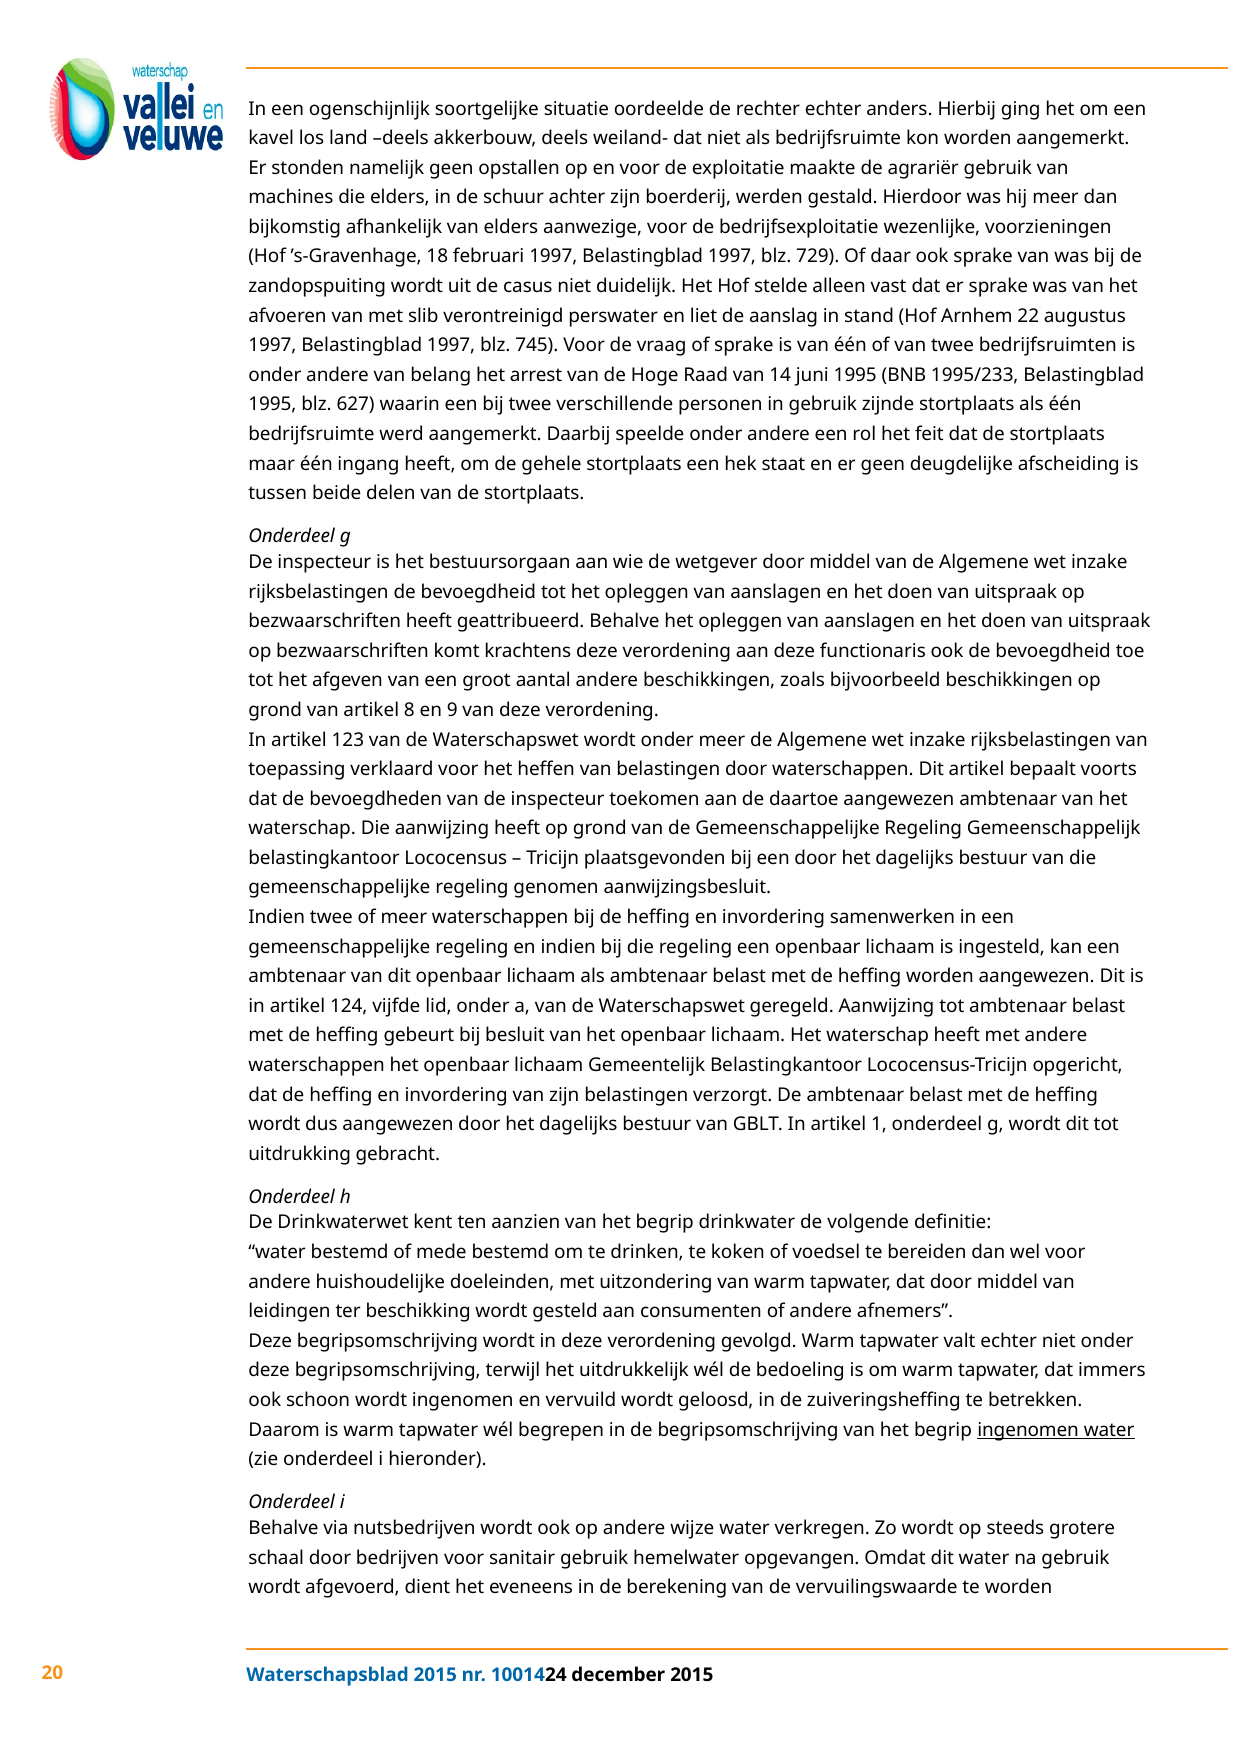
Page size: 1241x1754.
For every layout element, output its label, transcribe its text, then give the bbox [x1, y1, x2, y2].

text De inspecteur is het bestuursorgaan aan wie de wetgever door middel van de Algemene wet inzake rijksbelastingen de bevoegdheid tot het opleggen van aanslagen en het doen van uitspraak op bezwaarschriften heeft geattribueerd. Behalve het opleggen van aanslagen en het doen van uitspraak op bezwaarschriften komt krachtens deze verordening aan deze functionaris ook de bevoegdheid toe tot het afgeven van een groot aantal andere beschikkingen, zoals bijvoorbeeld beschikkingen op grond van artikel 8 en 9 van deze verordening. [248, 548, 1152, 722]
text “water bestemd of mede bestemd om te drinken, te koken of voedsel te bereiden dan wel voor andere huishoudelijke doeleinden, met uitzondering van warm tapwater, dat door middel van leidingen ter beschikking wordt gesteld aan consumenten of andere afnemers”. [248, 1238, 1152, 1323]
text Onderdeel g [248, 522, 1152, 548]
text Onderdeel h [248, 1183, 1152, 1209]
text Indien twee of meer waterschappen bij de heffing en invordering samenwerken in een gemeenschappelijke regeling en indien bij die regeling een openbaar lichaam is ingesteld, kan een ambtenaar van dit openbaar lichaam als ambtenaar belast met de heffing worden aangewezen. Dit is in artikel 124, vijfde lid, onder a, van de Waterschapswet geregeld. Aanwijzing tot ambtenaar belast met de heffing gebeurt bij besluit van het openbaar lichaam. Het waterschap heeft met andere waterschappen het openbaar lichaam Gemeentelijk Belastingkantoor Lococensus-Tricijn opgericht, dat de heffing en invordering van zijn belastingen verzorgt. De ambtenaar belast met de heffing wordt dus aangewezen door het dagelijks bestuur van GBLT. In artikel 1, onderdeel g, wordt dit tot uitdrukking gebracht. [248, 903, 1152, 1166]
text Behalve via nutsbedrijven wordt ook op andere wijze water verkregen. Zo wordt op steeds grotere schaal door bedrijven voor sanitair gebruik hemelwater opgevangen. Omdat dit water na gebruik wordt afgevoerd, dient het eveneens in de berekening van de vervuilingswaarde te worden [248, 1514, 1152, 1599]
text Onderdeel i [248, 1488, 1152, 1514]
text In een ogenschijnlijk soortgelijke situatie oordeelde de rechter echter anders. Hierbij ging het om een kavel los land –deels akkerbouw, deels weiland- dat niet als bedrijfsruimte kon worden aangemerkt. Er stonden namelijk geen opstallen op en voor de exploitatie maakte de agrariër gebruik van machines die elders, in de schuur achter zijn boerderij, werden gestald. Hierdoor was hij meer dan bijkomstig afhankelijk van elders aanwezige, voor de bedrijfsexploitatie wezenlijke, voorzieningen (Hof ’s-Gravenhage, 18 februari 1997, Belastingblad 1997, blz. 729). Of daar ook sprake van was bij de zandopspuiting wordt uit de casus niet duidelijk. Het Hof stelde alleen vast dat er sprake was van het afvoeren van met slib verontreinigd perswater en liet de aanslag in stand (Hof Arnhem 22 augustus 1997, Belastingblad 1997, blz. 745). Voor de vraag of sprake is van één of van twee bedrijfsruimten is onder andere van belang het arrest van de Hoge Raad van 14 juni 1995 (BNB 1995/233, Belastingblad 1995, blz. 627) waarin een bij twee verschillende personen in gebruik zijnde stortplaats als één bedrijfsruimte werd aangemerkt. Daarbij speelde onder andere een rol het feit dat de stortplaats maar één ingang heeft, om de gehele stortplaats een hek staat en er geen deugdelijke afscheiding is tussen beide delen van de stortplaats. [248, 95, 1152, 505]
picture [41, 47, 231, 172]
text De Drinkwaterwet kent ten aanzien van het begrip drinkwater de volgende definitie: [248, 1209, 1152, 1234]
text Deze begripsomschrijving wordt in deze verordening gevolgd. Warm tapwater valt echter niet onder deze begripsomschrijving, terwijl het uitdrukkelijk wél de bedoeling is om warm tapwater, dat immers ook schoon wordt ingenomen en vervuild wordt geloosd, in de zuiveringsheffing te betrekken. Daarom is warm tapwater wél begrepen in de begripsomschrijving van het begrip ingenomen water (zie onderdeel i hieronder). [248, 1327, 1152, 1471]
text In artikel 123 van de Waterschapswet wordt onder meer de Algemene wet inzake rijksbelastingen van toepassing verklaard voor het heffen van belastingen door waterschappen. Dit artikel bepaalt voorts dat de bevoegdheden van de inspecteur toekomen aan de daartoe aangewezen ambtenaar van het waterschap. Die aanwijzing heeft op grond van de Gemeenschappelijke Regeling Gemeenschappelijk belastingkantoor Lococensus – Tricijn plaatsgevonden bij een door het dagelijks bestuur van die gemeenschappelijke regeling genomen aanwijzingsbesluit. [248, 726, 1152, 899]
